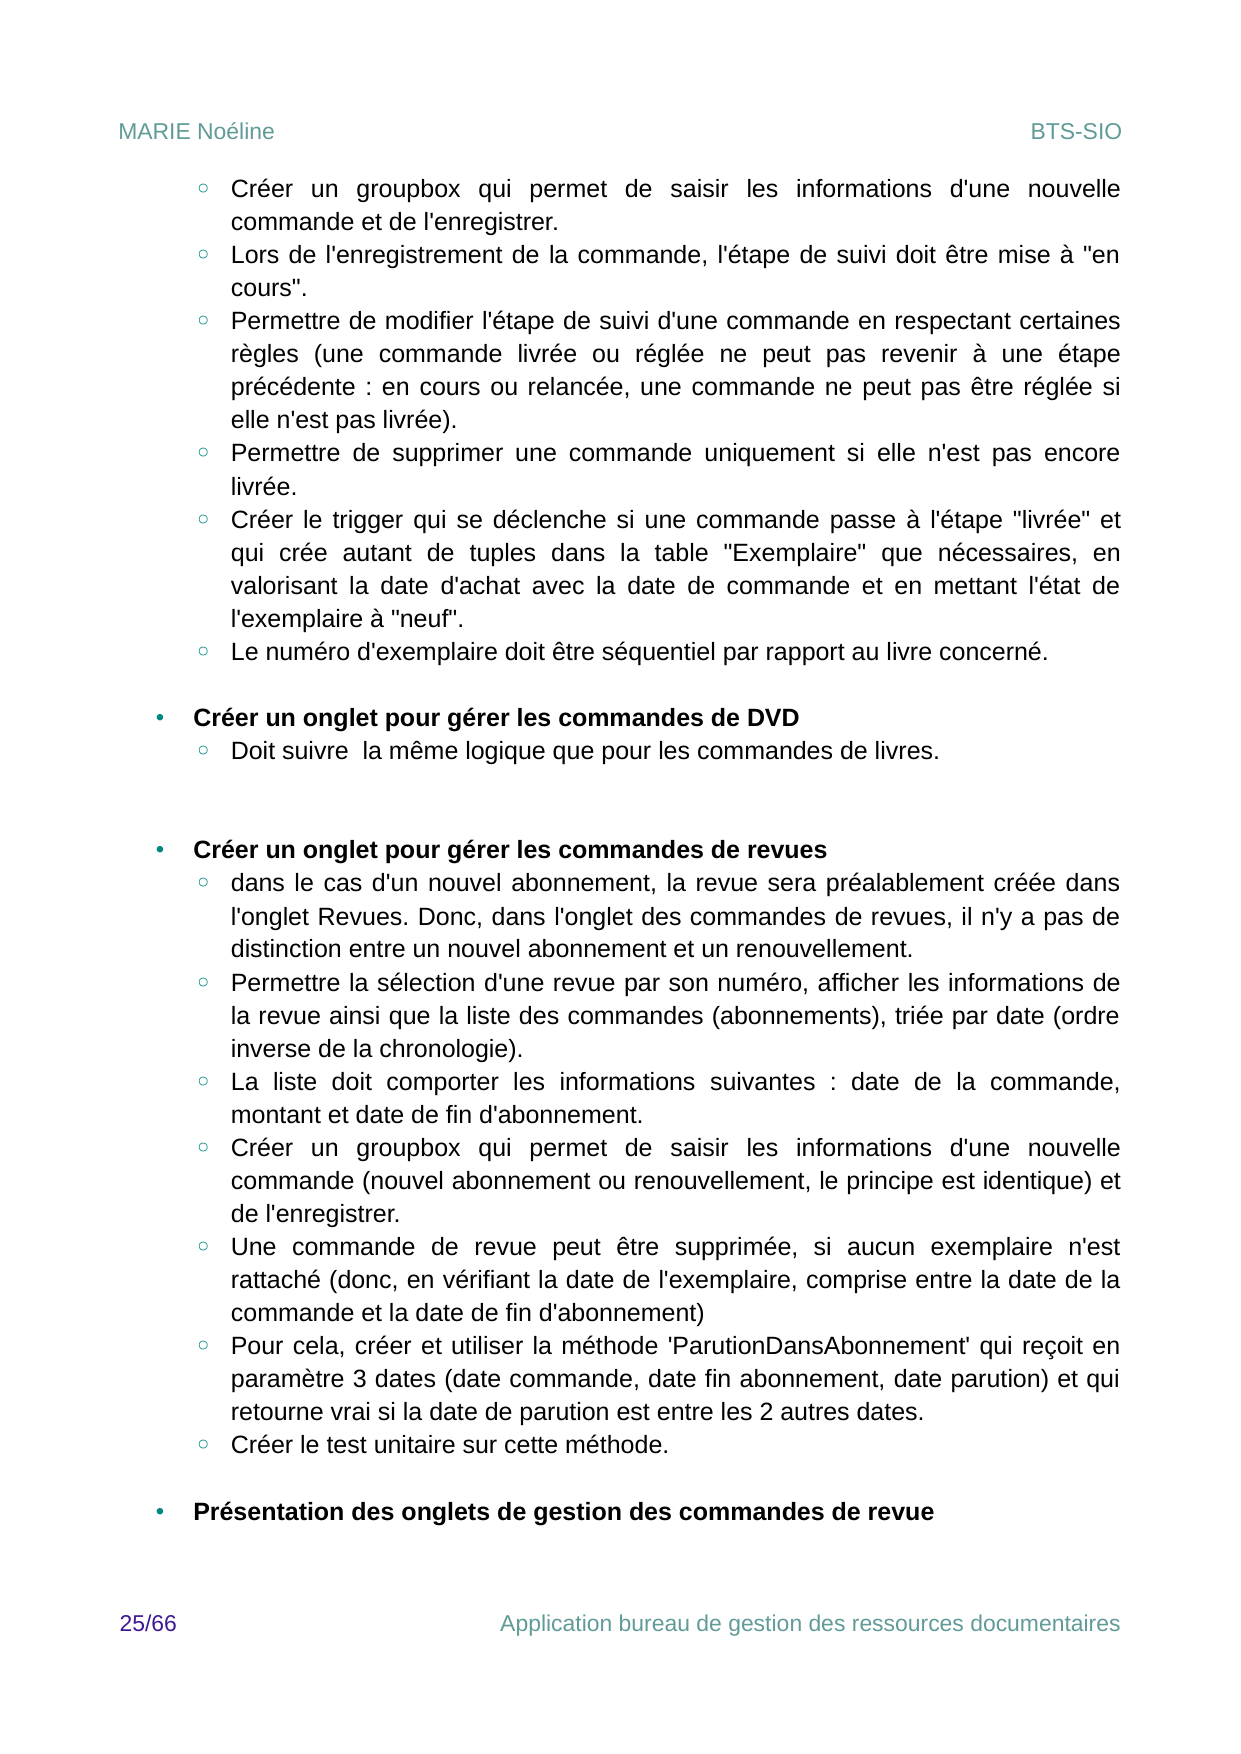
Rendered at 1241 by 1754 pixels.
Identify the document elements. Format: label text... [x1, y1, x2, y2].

list Permettre de modifier l'étape de suivi d'une commande en respectant certaines règles (une commande livrée ou réglée ne peut pas revenir à une étape précédente : en cours ou relancée, une commande ne peut pas être réglée si elle n'est pas livrée). [193, 306, 1122, 434]
list Pour cela, créer et utiliser la méthode 'ParutionDansAbonnement' qui reçoit en paramètre 3 dates (date commande, date fin abonnement, date parution) et qui retourne vrai si la date de parution est entre les 2 autres dates. [193, 1331, 1122, 1426]
list Doit suivre la même logique que pour les commandes de livres. [193, 736, 1122, 765]
list dans le cas d'un nouvel abonnement, la revue sera préalablement créée dans l'onglet Revues. Donc, dans l'onglet des commandes de revues, il n'y a pas de distinction entre un nouvel abonnement et un renouvellement. [193, 868, 1122, 963]
list Permettre la sélection d'une revue par son numéro, afficher les informations de la revue ainsi que la liste des commandes (abonnements), triée par date (ordre inverse de la chronologie). [193, 967, 1122, 1062]
list Créer le trigger qui se déclenche si une commande passe à l'étape "livrée" et qui crée autant de tuples dans la table "Exemplaire" que nécessaires, en valorisant la date d'achat avec la date de commande et en mettant l'état de l'exemplaire à "neuf". [193, 504, 1122, 632]
list Permettre de supprimer une commande uniquement si elle n'est pas encore livrée. [193, 438, 1122, 500]
list Créer le test unitaire sur cette méthode. [193, 1430, 1122, 1459]
list Le numéro d'exemplaire doit être séquentiel par rapport au livre concerné. [193, 637, 1122, 666]
list Créer un onglet pour gérer les commandes de revues [156, 835, 1122, 864]
list Une commande de revue peut être supprimée, si aucun exemplaire n'est rattaché (donc, en vérifiant la date de l'exemplaire, comprise entre la date de la commande et la date de fin d'abonnement) [193, 1232, 1122, 1327]
list Créer un groupbox qui permet de saisir les informations d'une nouvelle commande (nouvel abonnement ou renouvellement, le principe est identique) et de l'enregistrer. [193, 1133, 1122, 1228]
list Lors de l'enregistrement de la commande, l'étape de suivi doit être mise à "en cours". [193, 240, 1122, 302]
list Créer un onglet pour gérer les commandes de DVD [156, 703, 1122, 732]
list Créer un groupbox qui permet de saisir les informations d'une nouvelle commande et de l'enregistrer. [193, 174, 1122, 236]
list Présentation des onglets de gestion des commandes de revue [156, 1496, 1122, 1525]
list La liste doit comporter les informations suivantes : date de la commande, montant et date de fin d'abonnement. [193, 1067, 1122, 1128]
